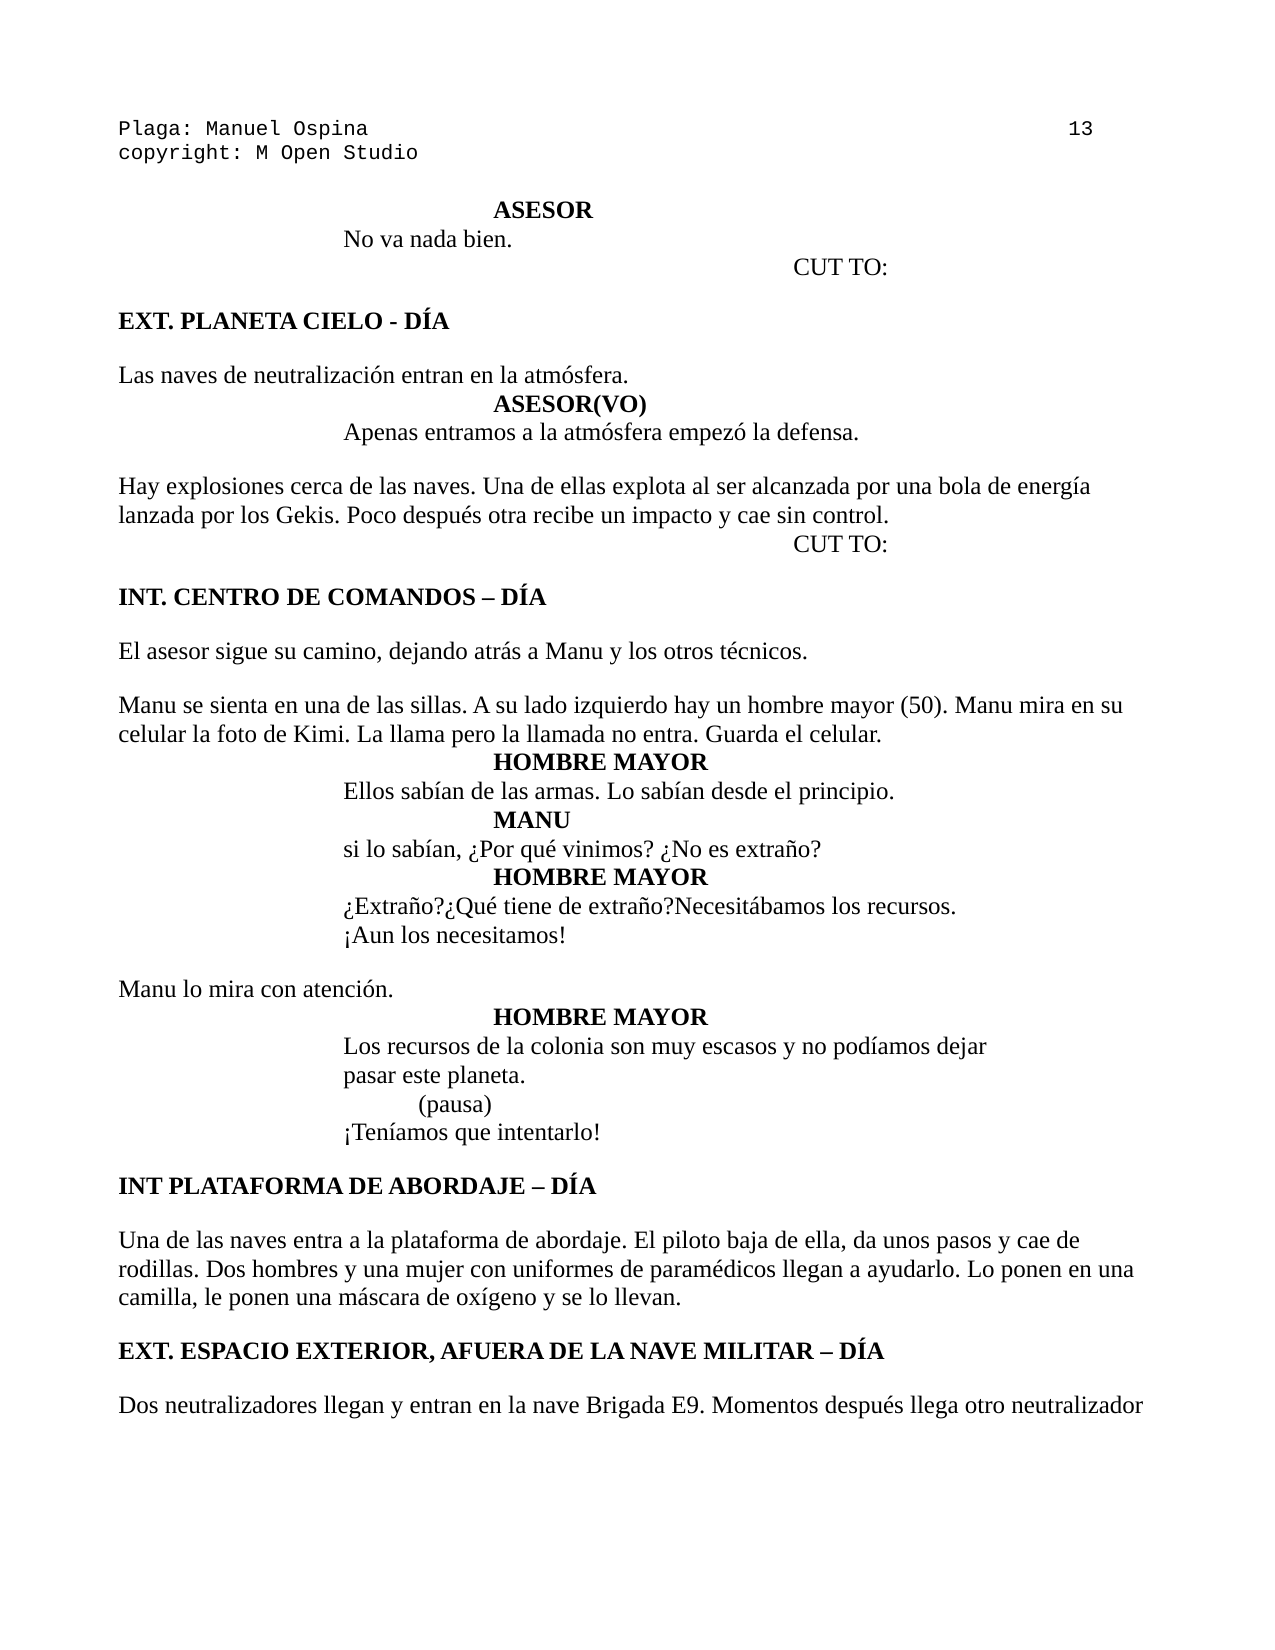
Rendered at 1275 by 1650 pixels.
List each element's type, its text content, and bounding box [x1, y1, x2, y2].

text Los recursos de la colonia son muy escasos y no podíamos dejar pasar este planeta. [343, 1031, 1007, 1089]
text Hombre mayor [493, 747, 1007, 776]
text Int plataforma de abordaje – día [118, 1171, 1157, 1200]
text Las naves de neutralización entran en la atmósfera. [118, 360, 1157, 389]
text Manu [493, 805, 1007, 834]
text cut to: [793, 252, 1157, 281]
text El asesor sigue su camino, dejando atrás a Manu y los otros técnicos. [118, 636, 1157, 665]
text Ellos sabían de las armas. Lo sabían desde el principio. [343, 776, 1007, 805]
text Manu lo mira con atención. [118, 974, 1157, 1002]
text Cut to: [793, 529, 1157, 557]
text Asesor(VO) [493, 389, 1007, 417]
text Hombre mayor [493, 1002, 1007, 1031]
text Dos neutralizadores llegan y entran en la nave Brigada E9. Momentos después llega otro neutralizador [118, 1390, 1157, 1419]
text Asesor [493, 195, 1007, 224]
text si lo sabían, ¿Por qué vinimos? ¿No es extraño? [343, 834, 1007, 862]
text Int. Centro de comandos – día [118, 582, 1157, 611]
text (pausa) [418, 1089, 932, 1117]
text No va nada bien. [343, 224, 1007, 252]
text ¡Teníamos que intentarlo! [343, 1117, 1007, 1146]
text ¿Extraño?¿Qué tiene de extraño?Necesitábamos los recursos. ¡Aun los necesitamos! [343, 891, 1007, 949]
text ext. Planeta cielo - día [118, 306, 1157, 335]
text Ext. Espacio exterior, afuera de la nave militar – día [118, 1336, 1157, 1365]
text Manu se sienta en una de las sillas. A su lado izquierdo hay un hombre mayor (50). Manu mira en su celular la foto de Kimi. La llama pero la llamada no entra. Guarda el celular. [118, 690, 1157, 747]
text Hay explosiones cerca de las naves. Una de ellas explota al ser alcanzada por una bola de energía lanzada por los Gekis. Poco después otra recibe un impacto y cae sin control. [118, 471, 1157, 529]
text Una de las naves entra a la plataforma de abordaje. El piloto baja de ella, da unos pasos y cae de rodillas. Dos hombres y una mujer con uniformes de paramédicos llegan a ayudarlo. Lo ponen en una camilla, le ponen una máscara de oxígeno y se lo llevan. [118, 1225, 1157, 1311]
text Hombre mayor [493, 862, 1007, 891]
text Apenas entramos a la atmósfera empezó la defensa. [343, 417, 1007, 446]
